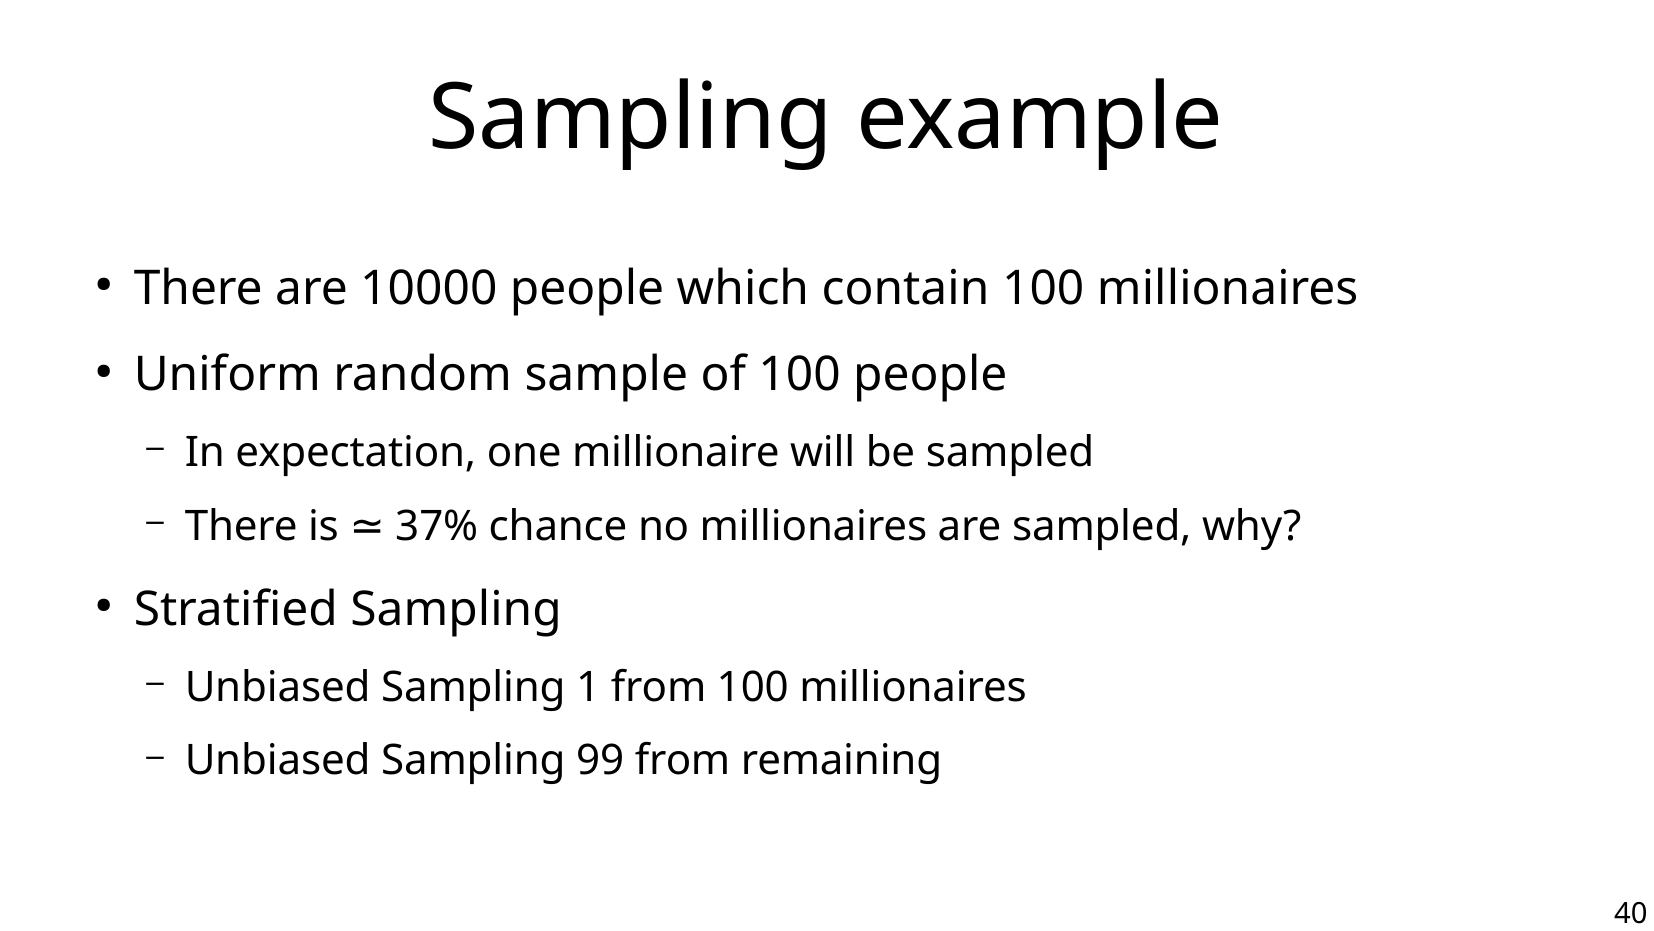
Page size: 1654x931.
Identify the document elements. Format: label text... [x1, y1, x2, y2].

title Sampling example [82, 1, 1571, 226]
list There are 10000 people which contain 100 millionaires Uniform random sample of 100 people In expectation, one millionaire will be sampled There is ≃ 37% chance no millionaires are sampled, why? Stratified Sampling Unbiased Sampling 1 from 100 millionaires Unbiased Sampling 99 from remaining [82, 253, 1571, 793]
